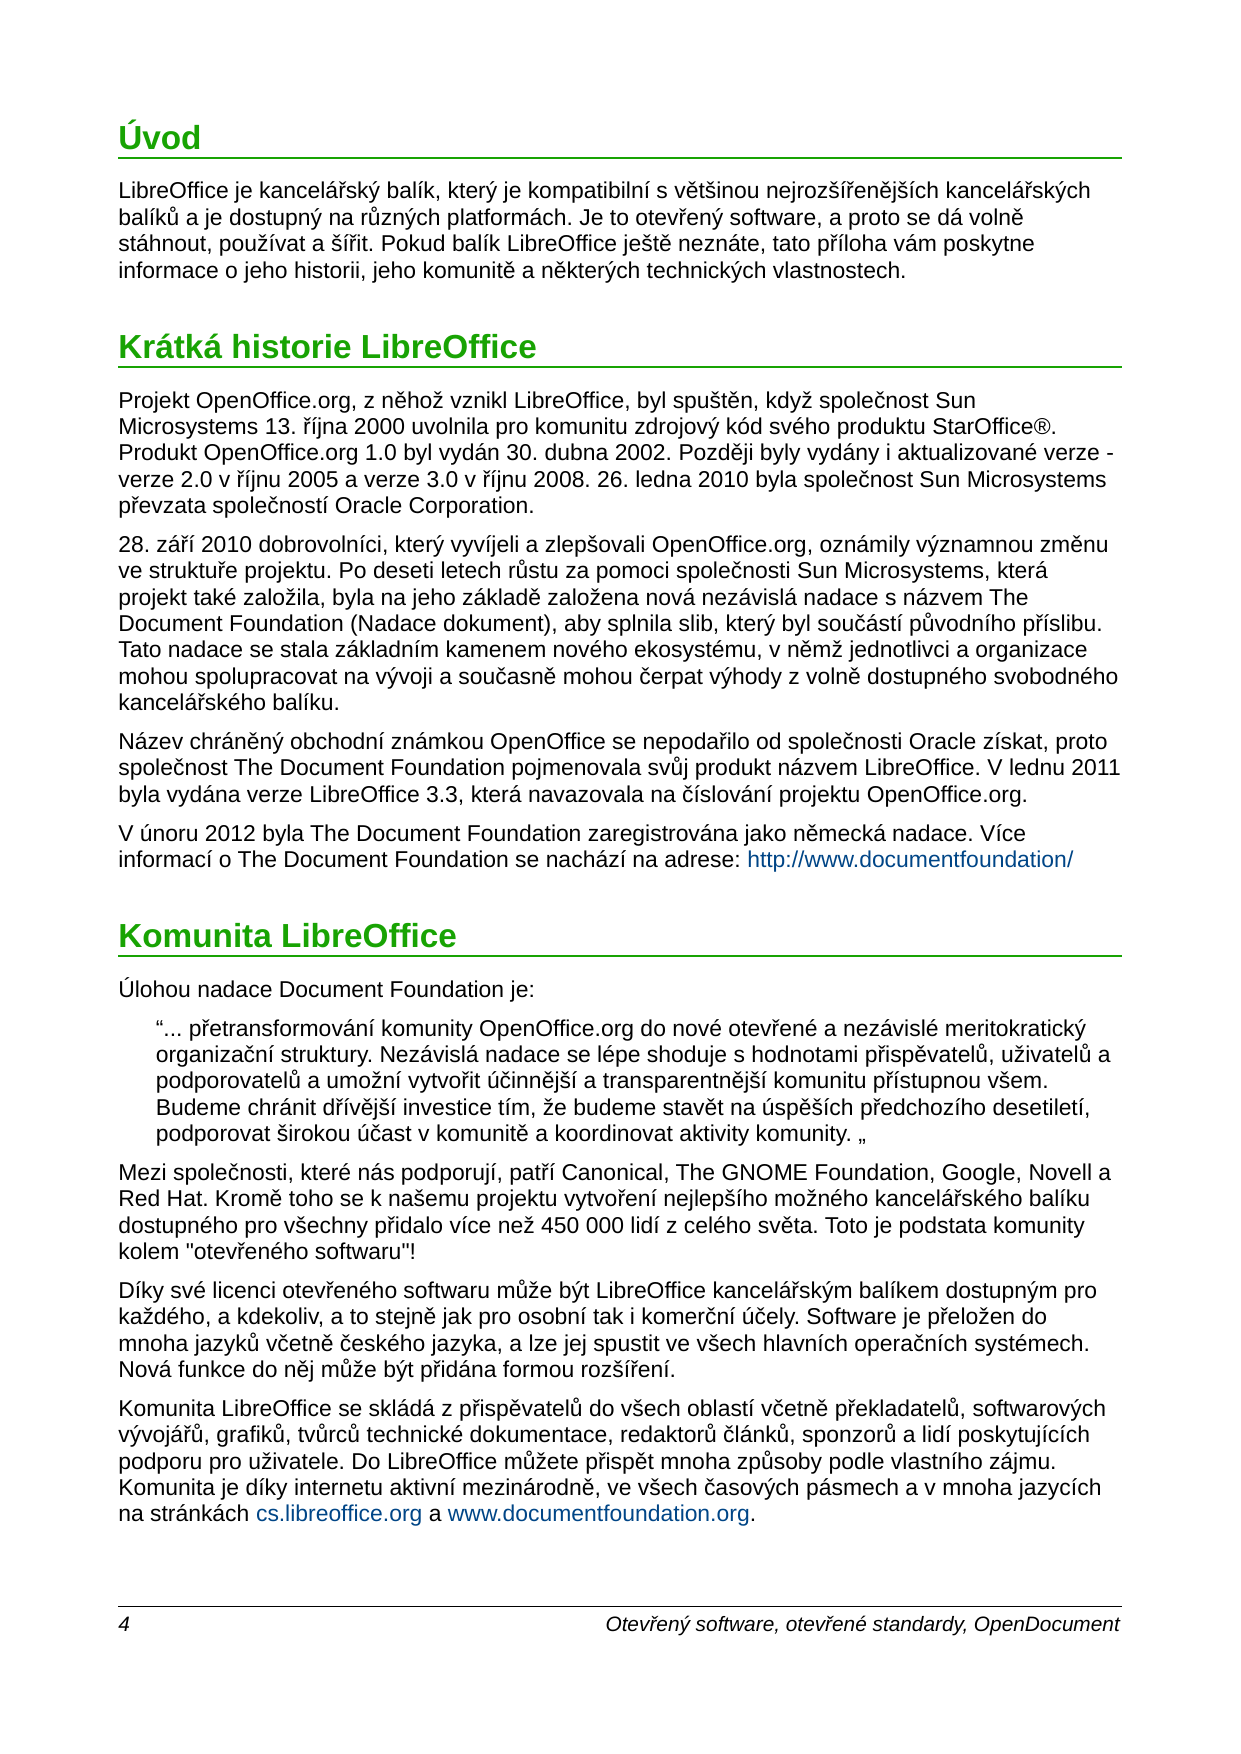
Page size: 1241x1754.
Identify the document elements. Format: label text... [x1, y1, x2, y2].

text LibreOffice je kancelářský balík, který je kompatibilní s většinou nejrozšířenějších kancelářských balíků a je dostupný na různých platformách. Je to otevřený software, a proto se dá volně stáhnout, používat a šířit. Pokud balík LibreOffice ještě neznáte, tato příloha vám poskytne informace o jeho historii, jeho komunitě a některých technických vlastnostech. [118, 177, 1122, 283]
text Komunita LibreOffice se skládá z přispěvatelů do všech oblastí včetně překladatelů, softwarových vývojářů, grafiků, tvůrců technické dokumentace, redaktorů článků, sponzorů a lidí poskytujících podporu pro uživatele. Do LibreOffice můžete přispět mnoha způsoby podle vlastního zájmu. Komunita je díky internetu aktivní mezinárodně, ve všech časových pásmech a v mnoha jazycích na stránkách cs.libreoffice.org a www.documentfoundation.org. [118, 1395, 1122, 1527]
subtitle Úvod [118, 118, 1122, 157]
text 28. září 2010 dobrovolníci, který vyvíjeli a zlepšovali OpenOffice.org, oznámily významnou změnu ve struktuře projektu. Po deseti letech růstu za pomoci společnosti Sun Microsystems, která projekt také založila, byla na jeho základě založena nová nezávislá nadace s názvem The Document Foundation (Nadace dokument), aby splnila slib, který byl součástí původního příslibu. Tato nadace se stala základním kamenem nového ekosystému, v němž jednotlivci a organizace mohou spolupracovat na vývoji a současně mohou čerpat výhody z volně dostupného svobodného kancelářského balíku. [118, 531, 1122, 715]
text Mezi společnosti, které nás podporují, patří Canonical, The GNOME Foundation, Google, Novell a Red Hat. Kromě toho se k našemu projektu vytvoření nejlepšího možného kancelářského balíku dostupného pro všechny přidalo více než 450 000 lidí z celého světa. Toto je podstata komunity kolem "otevřeného softwaru"! [118, 1159, 1122, 1264]
text “... přetransformování komunity OpenOffice.org do nové otevřené a nezávislé meritokratický organizační struktury. Nezávislá nadace se lépe shoduje s hodnotami přispěvatelů, uživatelů a podporovatelů a umožní vytvořit účinnější a transparentnější komunitu přístupnou všem. Budeme chránit dřívější investice tím, že budeme stavět na úspěších předchozího desetiletí, podporovat širokou účast v komunitě a koordinovat aktivity komunity. „ [156, 1015, 1122, 1147]
text Projekt OpenOffice.org, z něhož vznikl LibreOffice, byl spuštěn, když společnost Sun Microsystems 13. října 2000 uvolnila pro komunitu zdrojový kód svého produktu StarOffice®. Produkt OpenOffice.org 1.0 byl vydán 30. dubna 2002. Později byly vydány i aktualizované verze - verze 2.0 v říjnu 2005 a verze 3.0 v říjnu 2008. 26. ledna 2010 byla společnost Sun Microsystems převzata společností Oracle Corporation. [118, 387, 1122, 518]
subtitle Krátká historie LibreOffice [118, 327, 1122, 366]
subtitle Komunita LibreOffice [118, 917, 1122, 955]
text Díky své licenci otevřeného softwaru může být LibreOffice kancelářským balíkem dostupným pro každého, a kdekoliv, a to stejně jak pro osobní tak i komerční účely. Software je přeložen do mnoha jazyků včetně českého jazyka, a lze jej spustit ve všech hlavních operačních systémech. Nová funkce do něj může být přidána formou rozšíření. [118, 1277, 1122, 1382]
text Název chráněný obchodní známkou OpenOffice se nepodařilo od společnosti Oracle získat, proto společnost The Document Foundation pojmenovala svůj produkt názvem LibreOffice. V lednu 2011 byla vydána verze LibreOffice 3.3, která navazovala na číslování projektu OpenOffice.org. [118, 728, 1122, 807]
text V únoru 2012 byla The Document Foundation zaregistrována jako německá nadace. Více informací o The Document Foundation se nachází na adrese: http://www.documentfoundation/ [118, 819, 1122, 872]
text Úlohou nadace Document Foundation je: [118, 976, 1122, 1002]
